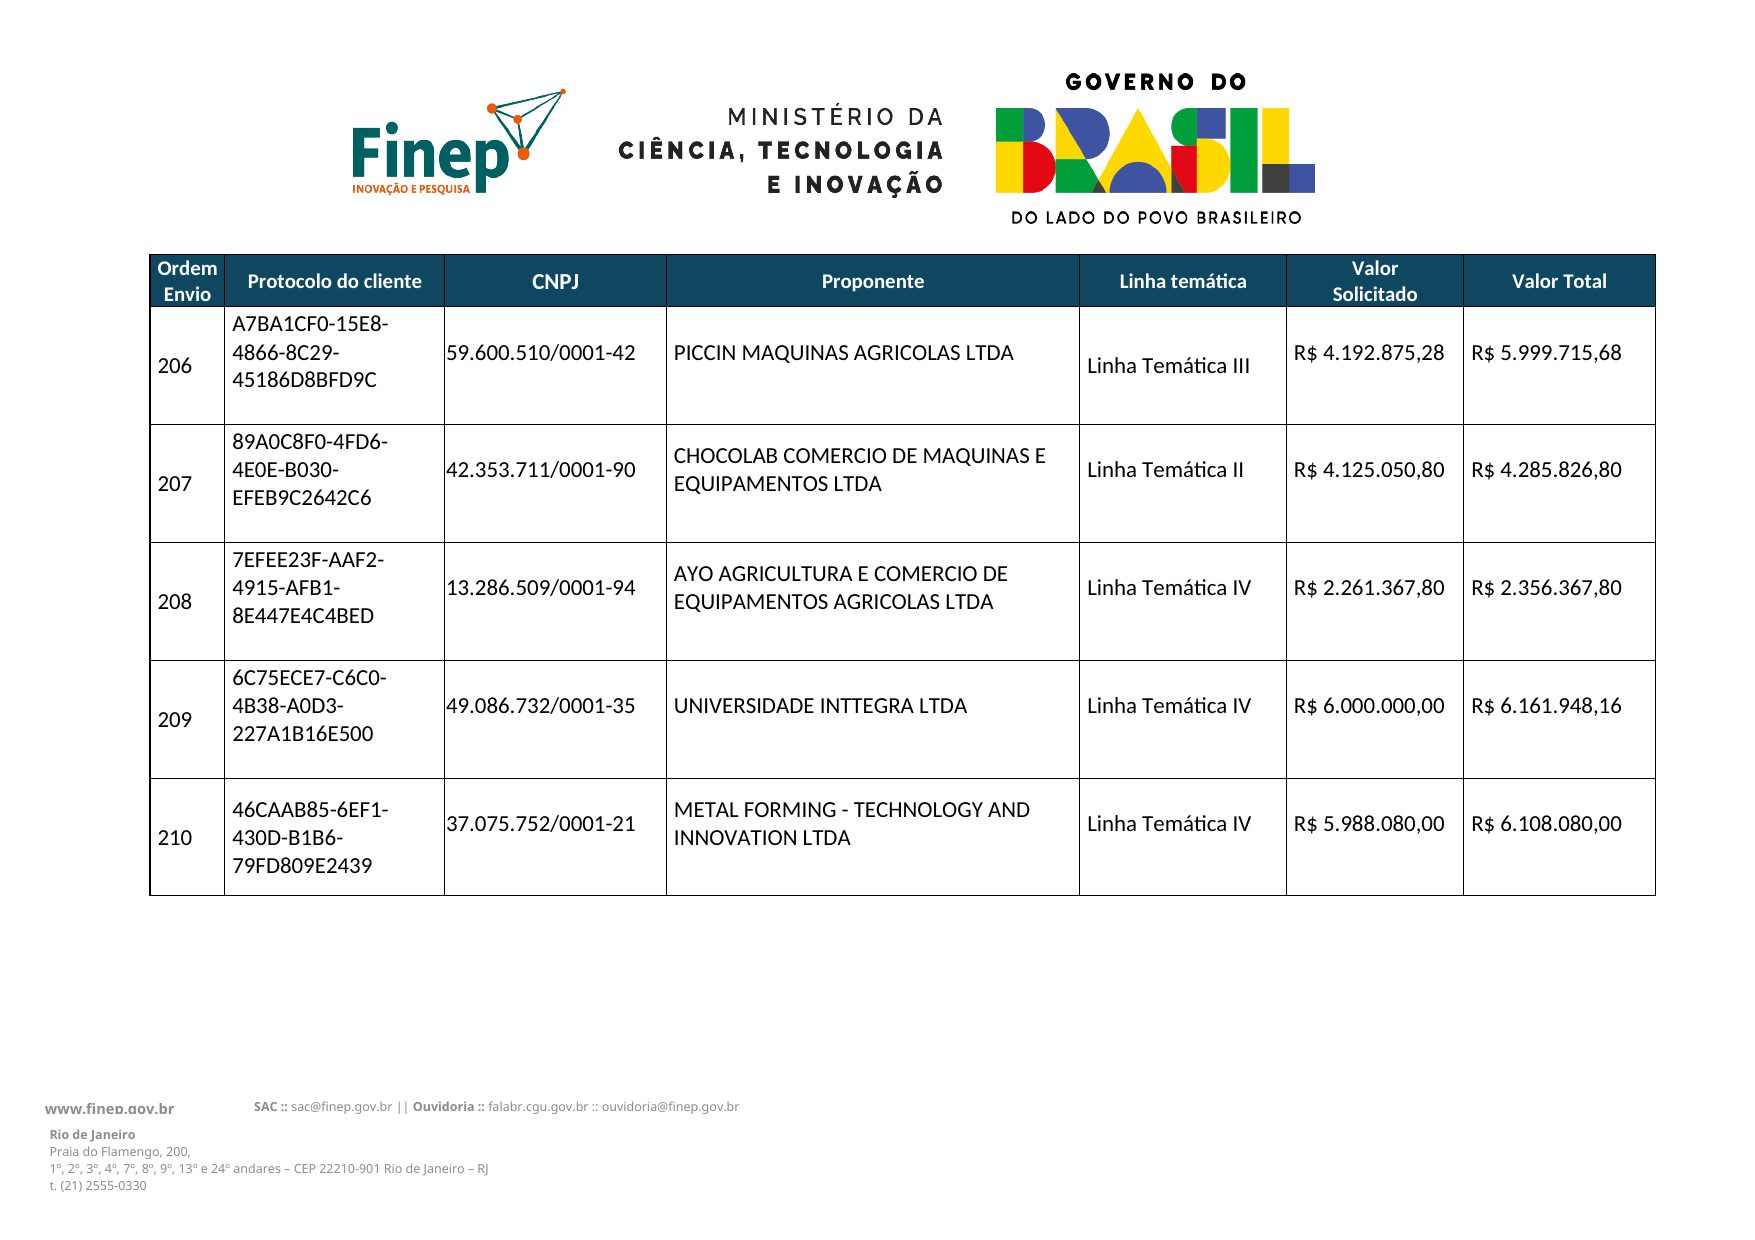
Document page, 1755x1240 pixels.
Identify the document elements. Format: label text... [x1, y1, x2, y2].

table_header Valor Solicitado [1287, 255, 1463, 306]
table_cell Linha Temática IV [1080, 543, 1286, 660]
table_cell R$ 4.125.050,80 [1287, 425, 1463, 542]
table_header CNPJ [445, 255, 666, 306]
table_cell 89A0C8F0-4FD6-4E0E-B030-EFEB9C2642C6 [225, 425, 444, 542]
table_cell AYO AGRICULTURA E COMERCIO DE EQUIPAMENTOS AGRICOLAS LTDA [667, 543, 1079, 660]
table_cell 207 [151, 425, 224, 542]
table_cell 13.286.509/0001-94 [445, 543, 666, 660]
table_header Proponente [667, 255, 1079, 306]
table_header Protocolo do cliente [225, 255, 444, 306]
table_cell 42.353.711/0001-90 [445, 425, 666, 542]
table_cell R$ 6.161.948,16 [1464, 661, 1655, 777]
table_header Valor Total [1464, 255, 1655, 306]
table_cell 206 [151, 307, 224, 424]
table_header Ordem Envio [151, 255, 224, 306]
table_cell Linha Temática III [1080, 307, 1286, 424]
table_cell 208 [151, 543, 224, 660]
table_cell 59.600.510/0001-42 [445, 307, 666, 424]
table_cell PICCIN MAQUINAS AGRICOLAS LTDA [667, 307, 1079, 424]
table_cell R$ 6.108.080,00 [1464, 779, 1655, 895]
table_cell 209 [151, 661, 224, 777]
table_cell R$ 2.261.367,80 [1287, 543, 1463, 660]
table_cell R$ 6.000.000,00 [1287, 661, 1463, 777]
table_header Linha temática [1080, 255, 1286, 306]
table_cell 6C75ECE7-C6C0-4B38-A0D3-227A1B16E500 [225, 661, 444, 777]
table_cell A7BA1CF0-15E8-4866-8C29-45186D8BFD9C [225, 307, 444, 424]
table_cell 37.075.752/0001-21 [445, 779, 666, 895]
table_cell 210 [151, 779, 224, 895]
table_cell METAL FORMING - TECHNOLOGY AND INNOVATION LTDA [667, 779, 1079, 895]
table_cell UNIVERSIDADE INTTEGRA LTDA [667, 661, 1079, 777]
table_cell R$ 5.988.080,00 [1287, 779, 1463, 895]
table_cell Linha Temática IV [1080, 779, 1286, 895]
table_cell R$ 4.285.826,80 [1464, 425, 1655, 542]
table_cell CHOCOLAB COMERCIO DE MAQUINAS E EQUIPAMENTOS LTDA [667, 425, 1079, 542]
table_cell R$ 2.356.367,80 [1464, 543, 1655, 660]
table_cell 46CAAB85-6EF1-430D-B1B6-79FD809E2439 [225, 779, 444, 895]
table_cell 49.086.732/0001-35 [445, 661, 666, 777]
table_cell Linha Temática II [1080, 425, 1286, 542]
table_cell Linha Temática IV [1080, 661, 1286, 777]
table_cell R$ 4.192.875,28 [1287, 307, 1463, 424]
table_cell 7EFEE23F-AAF2-4915-AFB1-8E447E4C4BED [225, 543, 444, 660]
table_cell R$ 5.999.715,68 [1464, 307, 1655, 424]
